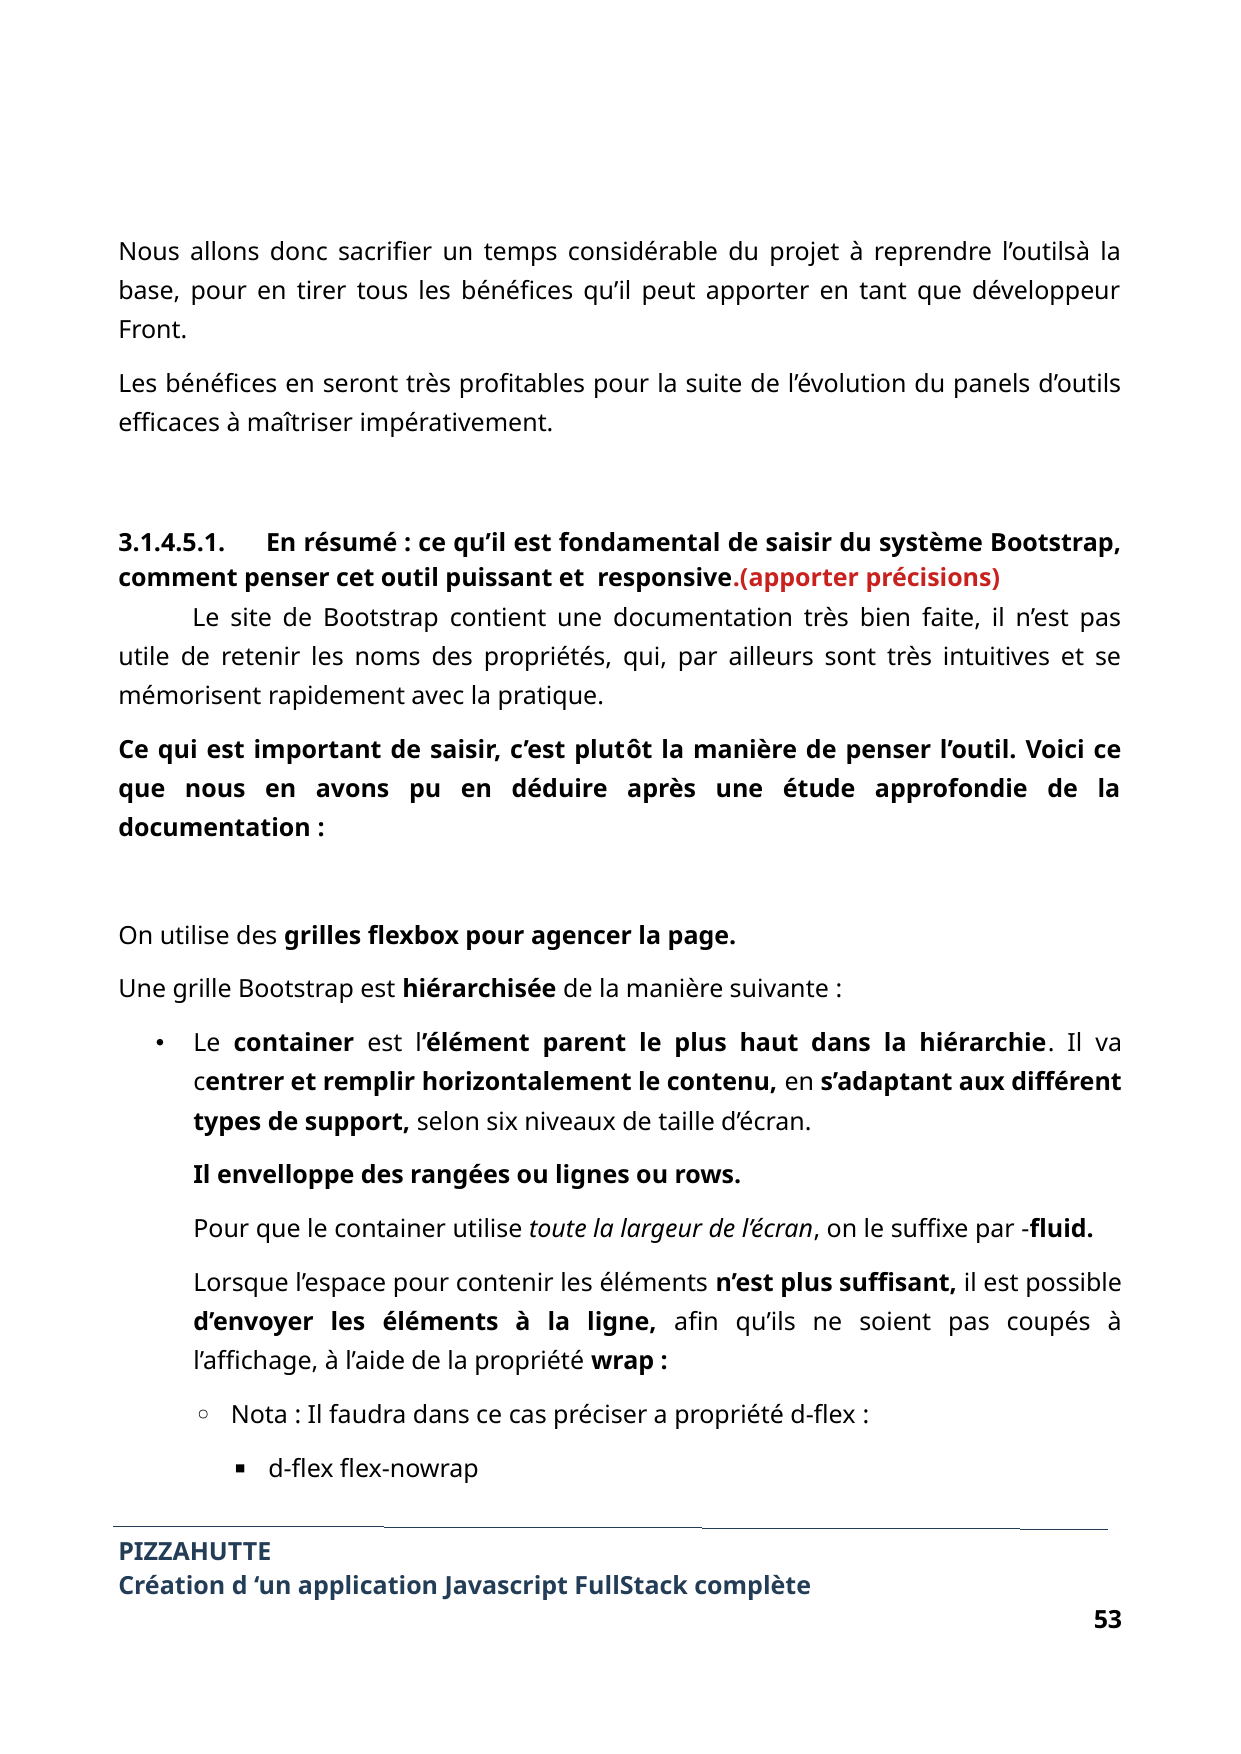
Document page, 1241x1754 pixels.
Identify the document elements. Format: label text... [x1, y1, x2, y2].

list Nota : Il faudra dans ce cas préciser a propriété d-flex : [193, 1397, 1122, 1431]
list Le container est l’élément parent le plus haut dans la hiérarchie. Il va centrer et remplir horizontalement le contenu, en s’adaptant aux différent types de support, selon six niveaux de taille d’écran. [156, 1025, 1122, 1137]
text Le site de Bootstrap contient une documentation très bien faite, il n’est pas utile de retenir les noms des propriétés, qui, par ailleurs sont très intuitives et se mémorisent rapidement avec la pratique. [118, 599, 1122, 712]
text Ce qui est important de saisir, c’est plutôt la manière de penser l’outil. Voici ce que nous en avons pu en déduire après une étude approfondie de la documentation : [118, 732, 1122, 844]
text Nous allons donc sacrifier un temps considérable du projet à reprendre l’outilsà la base, pour en tirer tous les bénéfices qu’il peut apporter en tant que développeur Front. [118, 234, 1122, 346]
text Les bénéfices en seront très profitables pour la suite de l’évolution du panels d’outils efficaces à maîtriser impérativement. [118, 366, 1122, 439]
text Une grille Bootstrap est hiérarchisée de la manière suivante : [118, 971, 1122, 1005]
text On utilise des grilles flexbox pour agencer la page. [118, 917, 1122, 951]
list Pour que le container utilise toute la largeur de l’écran, on le suffixe par -fluid. [156, 1211, 1122, 1245]
list d-flex flex-nowrap [231, 1450, 1122, 1484]
list Il envelloppe des rangées ou lignes ou rows. [156, 1157, 1122, 1191]
list Lorsque l’espace pour contenir les éléments n’est plus suffisant, il est possible d’envoyer les éléments à la ligne, afin qu’ils ne soient pas coupés à l’affichage, à l’aide de la propriété wrap : [156, 1264, 1122, 1377]
subtitle En résumé : ce qu’il est fondamental de saisir du système Bootstrap, comment penser cet outil puissant et responsive.(apporter précisions) [118, 525, 1122, 593]
